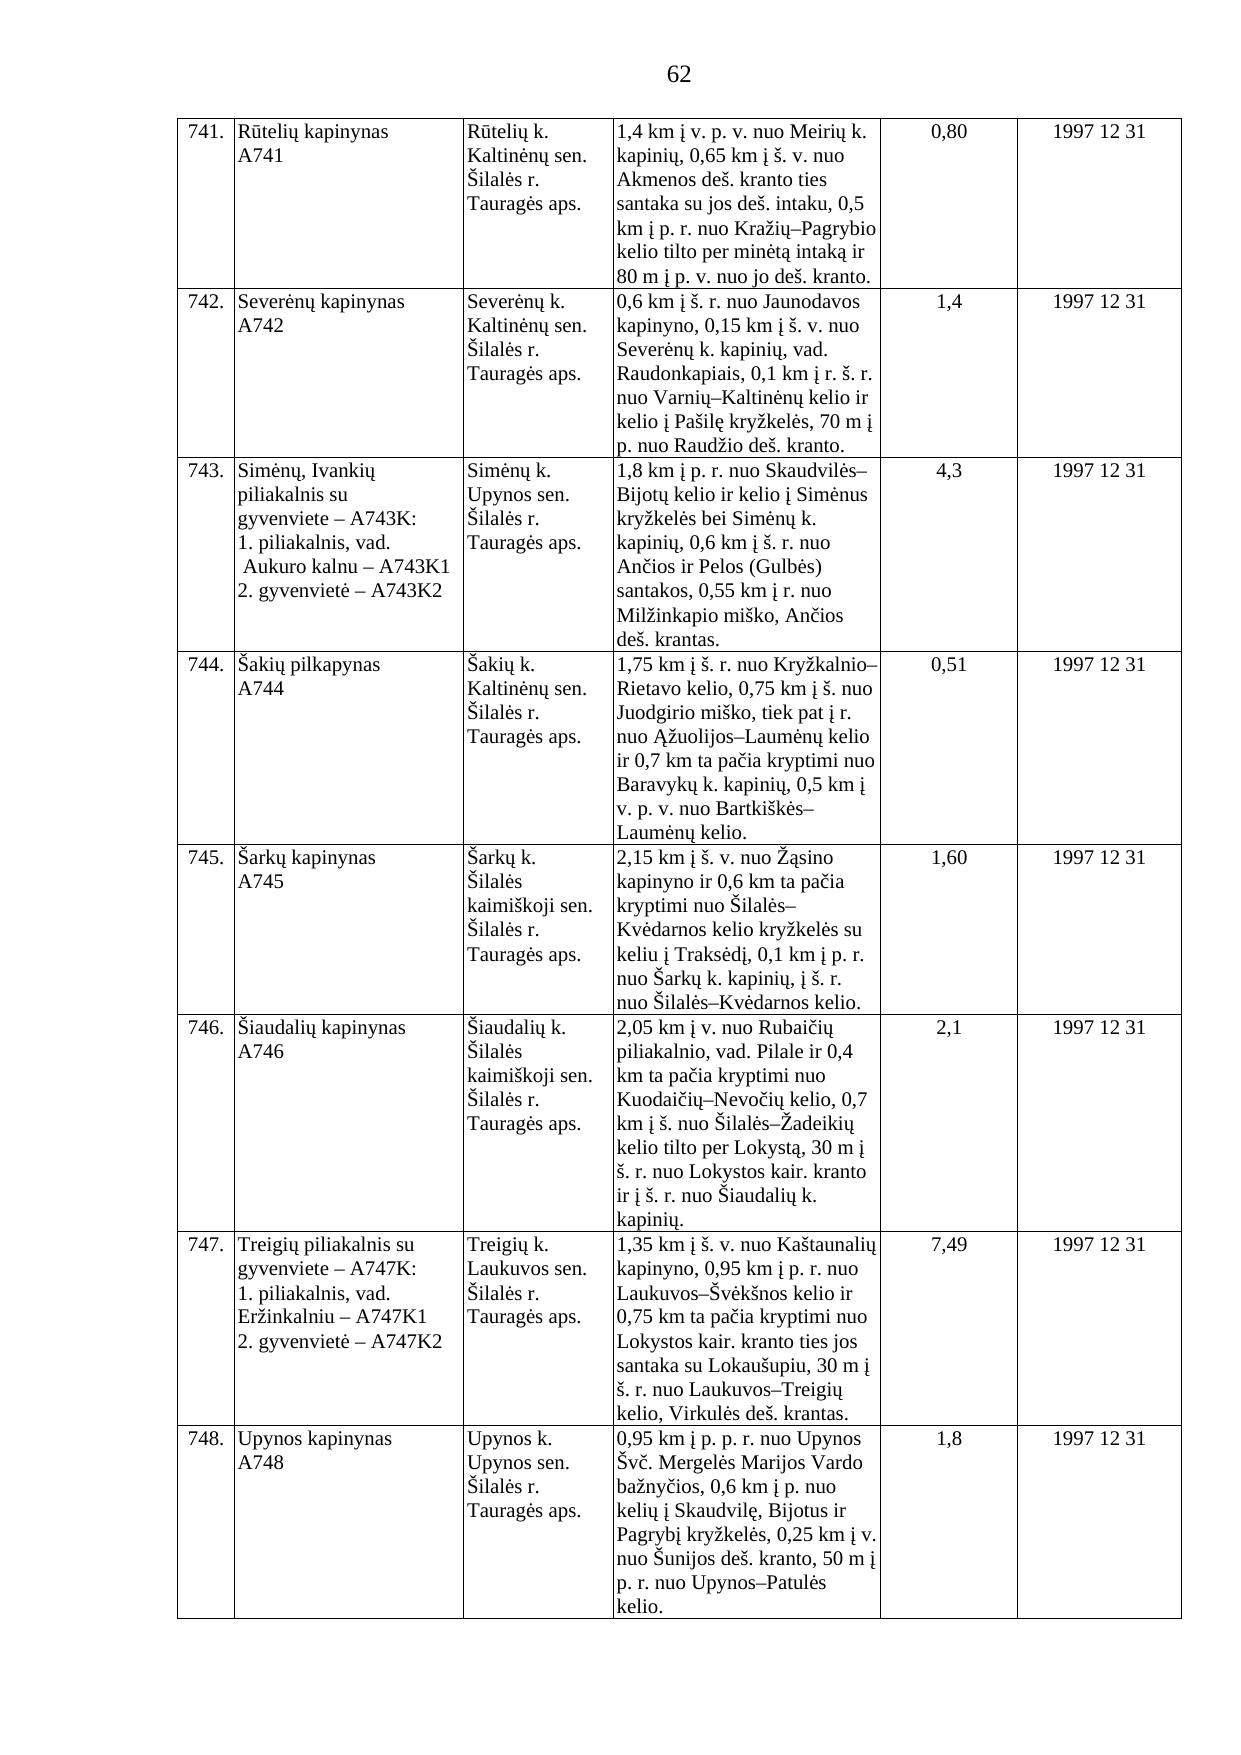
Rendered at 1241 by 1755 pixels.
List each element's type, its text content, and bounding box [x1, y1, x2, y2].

table_cell Simėnų k. Upynos sen. Šilalės r. Tauragės aps. [464, 458, 613, 651]
table_cell 1,8 km į p. r. nuo Skaudvilės–Bijotų kelio ir kelio į Simėnus kryžkelės bei Simėnų k. kapinių, 0,6 km į š. r. nuo Ančios ir Pelos (Gulbės) santakos, 0,55 km į r. nuo Milžinkapio miško, Ančios deš. krantas. [614, 458, 880, 651]
table_cell 747. [178, 1232, 234, 1425]
table_cell Šiaudalių kapinynas A746 [235, 1015, 463, 1231]
table_cell 1997 12 31 [1018, 652, 1181, 844]
table_cell Simėnų, Ivankių piliakalnis su gyvenviete – A743K: 1. piliakalnis, vad. Aukuro kalnu – A743K1 2. gyvenvietė – A743K2 [235, 458, 463, 651]
table_cell 0,80 [881, 119, 1017, 288]
table_cell 745. [178, 845, 234, 1014]
table_cell 0,6 km į š. r. nuo Jaunodavos kapinyno, 0,15 km į š. v. nuo Severėnų k. kapinių, vad. Raudonkapiais, 0,1 km į r. š. r. nuo Varnių–Kaltinėnų kelio ir kelio į Pašilę kryžkelės, 70 m į p. nuo Raudžio deš. kranto. [614, 289, 880, 457]
table_cell 0,51 [881, 652, 1017, 844]
table_cell 1997 12 31 [1018, 1015, 1181, 1231]
table_cell Šakių pilkapynas A744 [235, 652, 463, 844]
table_cell 2,05 km į v. nuo Rubaičių piliakalnio, vad. Pilale ir 0,4 km ta pačia kryptimi nuo Kuodaičių–Nevočių kelio, 0,7 km į š. nuo Šilalės–Žadeikių kelio tilto per Lokystą, 30 m į š. r. nuo Lokystos kair. kranto ir į š. r. nuo Šiaudalių k. kapinių. [614, 1015, 880, 1231]
table_cell 1,35 km į š. v. nuo Kaštaunalių kapinyno, 0,95 km į p. r. nuo Laukuvos–Švėkšnos kelio ir 0,75 km ta pačia kryptimi nuo Lokystos kair. kranto ties jos santaka su Lokaušupiu, 30 m į š. r. nuo Laukuvos–Treigių kelio, Virkulės deš. krantas. [614, 1232, 880, 1425]
table_cell Šakių k. Kaltinėnų sen. Šilalės r. Tauragės aps. [464, 652, 613, 844]
table_cell 1997 12 31 [1018, 1426, 1181, 1618]
table_cell 1997 12 31 [1018, 289, 1181, 457]
table_cell Upynos kapinynas A748 [235, 1426, 463, 1618]
table_cell 2,15 km į š. v. nuo Žąsino kapinyno ir 0,6 km ta pačia kryptimi nuo Šilalės–Kvėdarnos kelio kryžkelės su keliu į Traksėdį, 0,1 km į p. r. nuo Šarkų k. kapinių, į š. r. nuo Šilalės–Kvėdarnos kelio. [614, 845, 880, 1014]
table_cell Rūtelių k. Kaltinėnų sen. Šilalės r. Tauragės aps. [464, 119, 613, 288]
table_cell 744. [178, 652, 234, 844]
table_cell Severėnų kapinynas A742 [235, 289, 463, 457]
table_cell 1,60 [881, 845, 1017, 1014]
table_cell 0,95 km į p. p. r. nuo Upynos Švč. Mergelės Marijos Vardo bažnyčios, 0,6 km į p. nuo kelių į Skaudvilę, Bijotus ir Pagrybį kryžkelės, 0,25 km į v. nuo Šunijos deš. kranto, 50 m į p. r. nuo Upynos–Patulės kelio. [614, 1426, 880, 1618]
table_cell 1997 12 31 [1018, 458, 1181, 651]
table_cell Treigių piliakalnis su gyvenviete – A747K: 1. piliakalnis, vad. Eržinkalniu – A747K1 2. gyvenvietė – A747K2 [235, 1232, 463, 1425]
table_cell Šiaudalių k. Šilalės kaimiškoji sen. Šilalės r. Tauragės aps. [464, 1015, 613, 1231]
table_cell 748. [178, 1426, 234, 1618]
table_cell 1,8 [881, 1426, 1017, 1618]
table_cell Treigių k. Laukuvos sen. Šilalės r. Tauragės aps. [464, 1232, 613, 1425]
table_cell Rūtelių kapinynas A741 [235, 119, 463, 288]
table_cell 4,3 [881, 458, 1017, 651]
table_cell Severėnų k. Kaltinėnų sen. Šilalės r. Tauragės aps. [464, 289, 613, 457]
table_cell Upynos k. Upynos sen. Šilalės r. Tauragės aps. [464, 1426, 613, 1618]
table_cell Šarkų k. Šilalės kaimiškoji sen. Šilalės r. Tauragės aps. [464, 845, 613, 1014]
table_cell 746. [178, 1015, 234, 1231]
table_cell 1,75 km į š. r. nuo Kryžkalnio–Rietavo kelio, 0,75 km į š. nuo Juodgirio miško, tiek pat į r. nuo Ąžuolijos–Laumėnų kelio ir 0,7 km ta pačia kryptimi nuo Baravykų k. kapinių, 0,5 km į v. p. v. nuo Bartkiškės–Laumėnų kelio. [614, 652, 880, 844]
table_cell 742. [178, 289, 234, 457]
table_cell 741. [178, 119, 234, 288]
table_cell 743. [178, 458, 234, 651]
table_cell 1997 12 31 [1018, 119, 1181, 288]
table_cell 1,4 km į v. p. v. nuo Meirių k. kapinių, 0,65 km į š. v. nuo Akmenos deš. kranto ties santaka su jos deš. intaku, 0,5 km į p. r. nuo Kražių–Pagrybio kelio tilto per minėtą intaką ir 80 m į p. v. nuo jo deš. kranto. [614, 119, 880, 288]
table_cell 1,4 [881, 289, 1017, 457]
table_cell 1997 12 31 [1018, 1232, 1181, 1425]
table_cell 1997 12 31 [1018, 845, 1181, 1014]
table_cell Šarkų kapinynas A745 [235, 845, 463, 1014]
table_cell 7,49 [881, 1232, 1017, 1425]
table_cell 2,1 [881, 1015, 1017, 1231]
